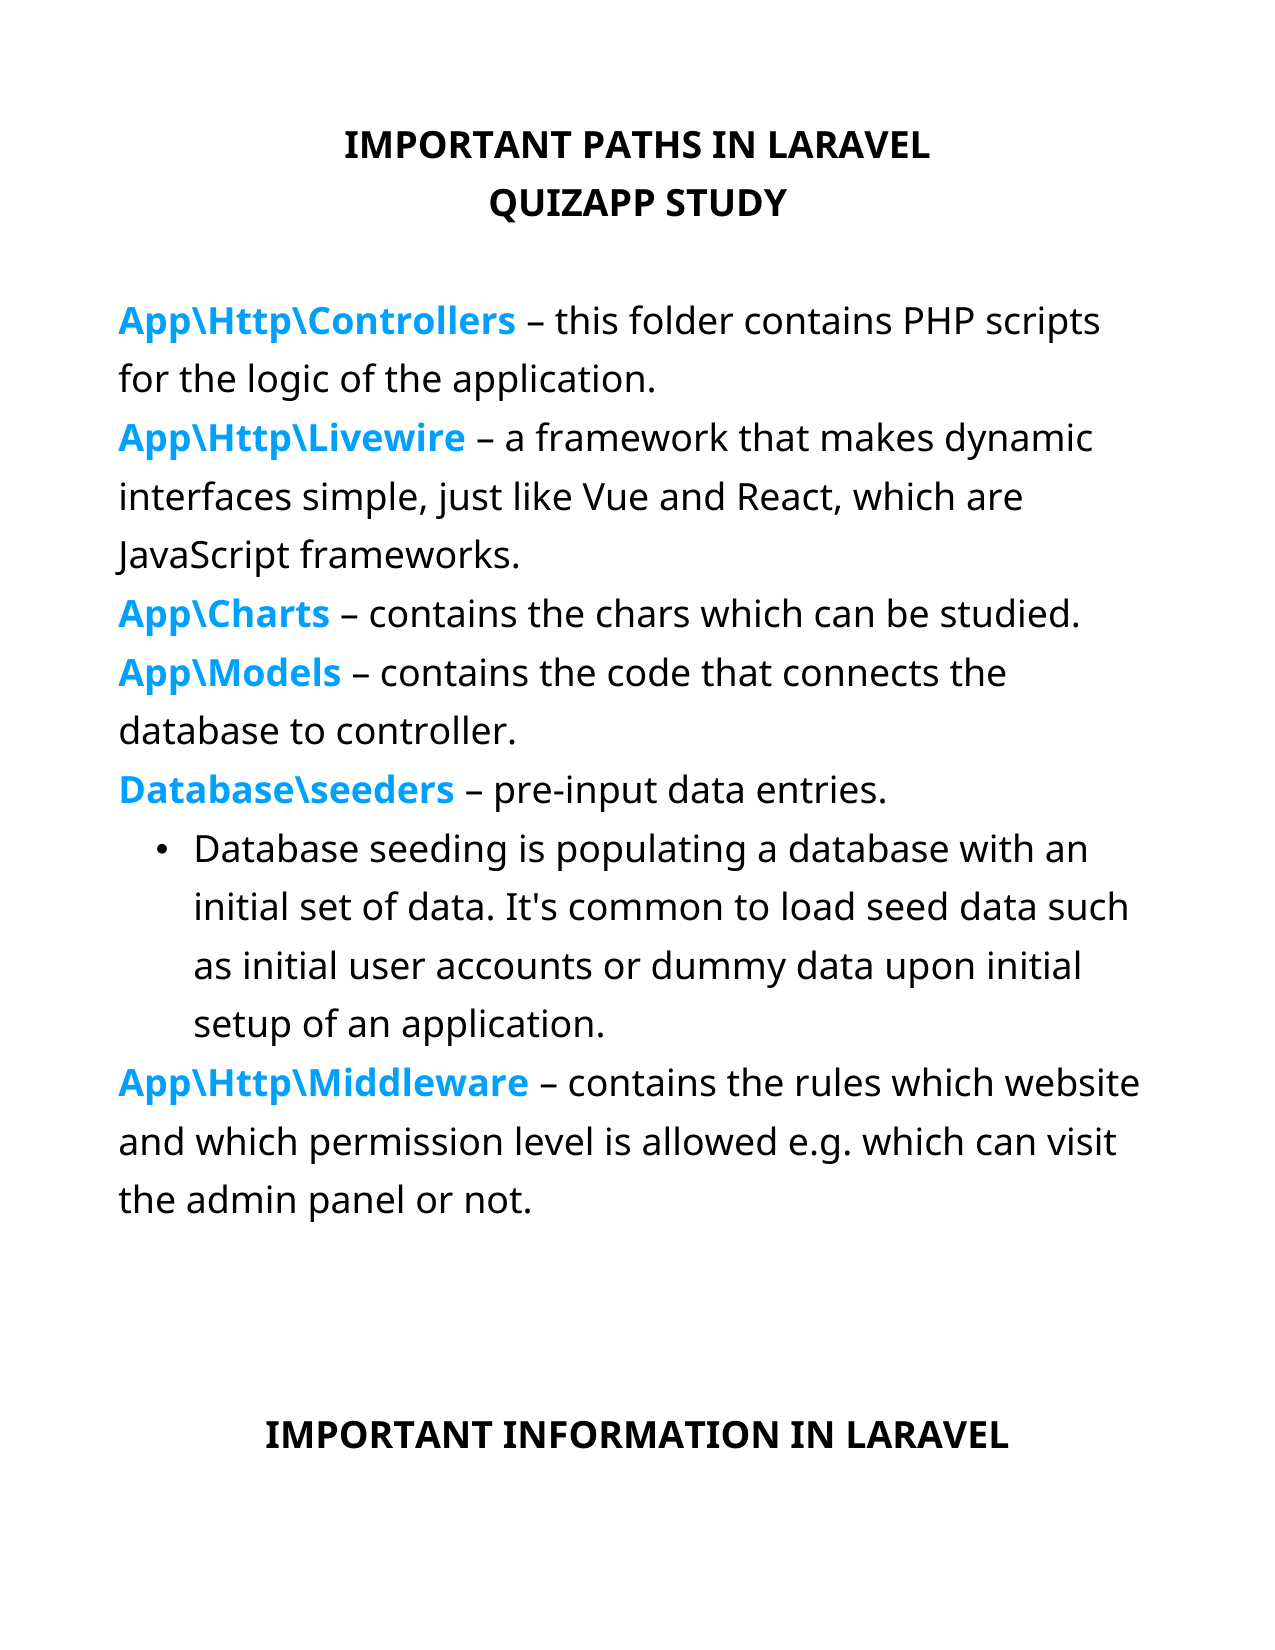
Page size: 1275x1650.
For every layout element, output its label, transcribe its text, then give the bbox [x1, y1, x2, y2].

text App\Models – contains the code that connects the database to controller. [118, 646, 1157, 756]
text App\Http\Middleware – contains the rules which website and which permission level is allowed e.g. which can visit the admin panel or not. [118, 1056, 1157, 1225]
text IMPORTANT INFORMATION IN LARAVEL [118, 1408, 1157, 1459]
list Database seeding is populating a database with an initial set of data. It's common to load seed data such as initial user accounts or dummy data upon initial setup of an application. [156, 822, 1157, 1049]
text App\Http\Livewire – a framework that makes dynamic interfaces simple, just like Vue and React, which are JavaScript frameworks. [118, 411, 1157, 580]
text IMPORTANT PATHS IN LARAVEL [118, 118, 1157, 169]
text App\Http\Controllers – this folder contains PHP scripts for the logic of the application. [118, 294, 1157, 404]
text App\Charts – contains the chars which can be studied. [118, 587, 1157, 638]
text Database\seeders – pre-input data entries. [118, 763, 1157, 814]
text QUIZAPP STUDY [118, 177, 1157, 228]
